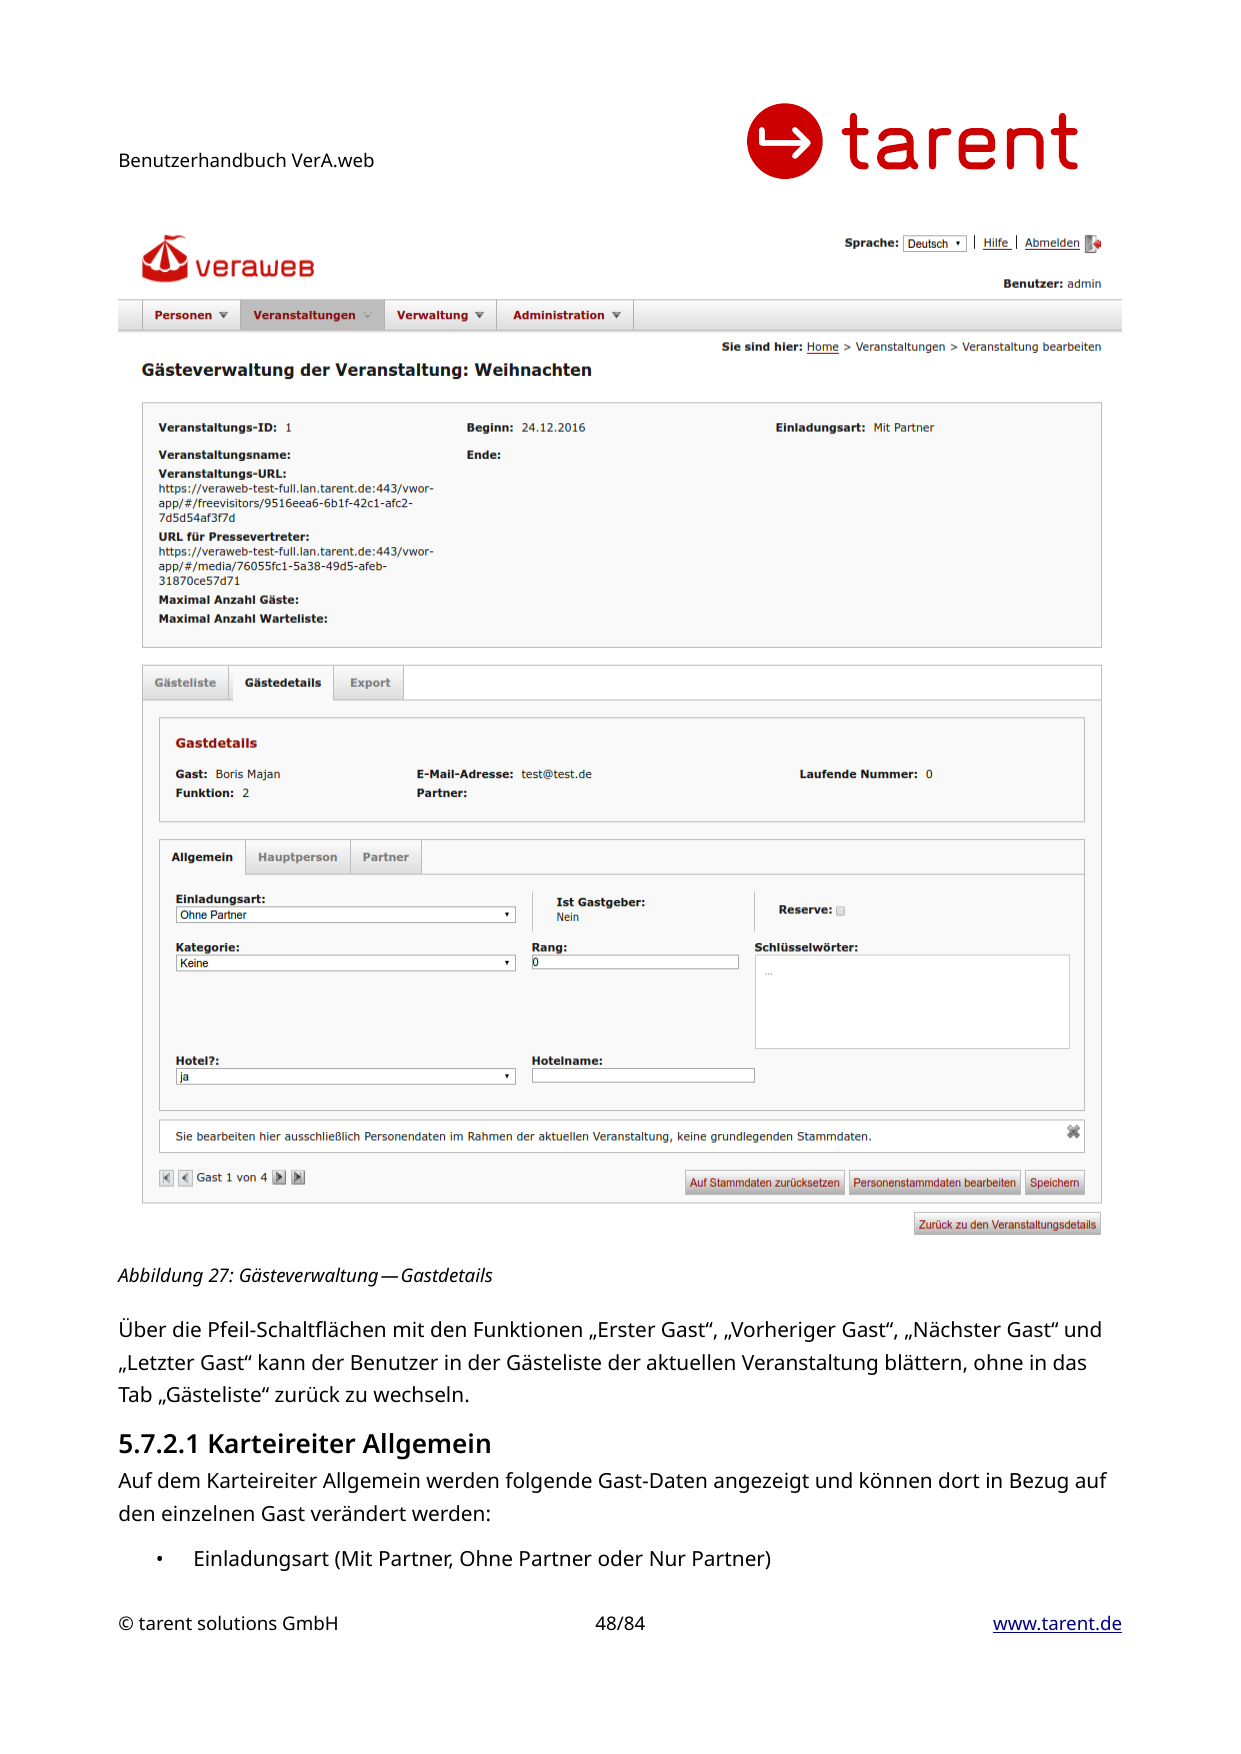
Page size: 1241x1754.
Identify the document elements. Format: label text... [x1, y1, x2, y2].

subtitle Karteireiter Allgemein [118, 1426, 1122, 1461]
text Auf dem Karteireiter Allgemein werden folgende Gast-Daten angezeigt und können dort in Bezug auf den einzelnen Gast verändert werden: [118, 1467, 1122, 1528]
picture [118, 230, 1122, 1235]
text Über die Pfeil-Schaltflächen mit den Funktionen „Erster Gast“, „Vorheriger Gast“, „Nächster Gast“ und „Letzter Gast“ kann der Benutzer in der Gästeliste der aktuellen Veranstaltung blättern, ohne in das Tab „Gästeliste“ zurück zu wechseln. [118, 1287, 1122, 1409]
list Einladungsart (Mit Partner, Ohne Partner oder Nur Partner) [156, 1544, 1122, 1573]
text [118, 207, 1122, 230]
text Abbildung 27: Gästeverwaltung — Gastdetails [118, 1235, 1122, 1287]
